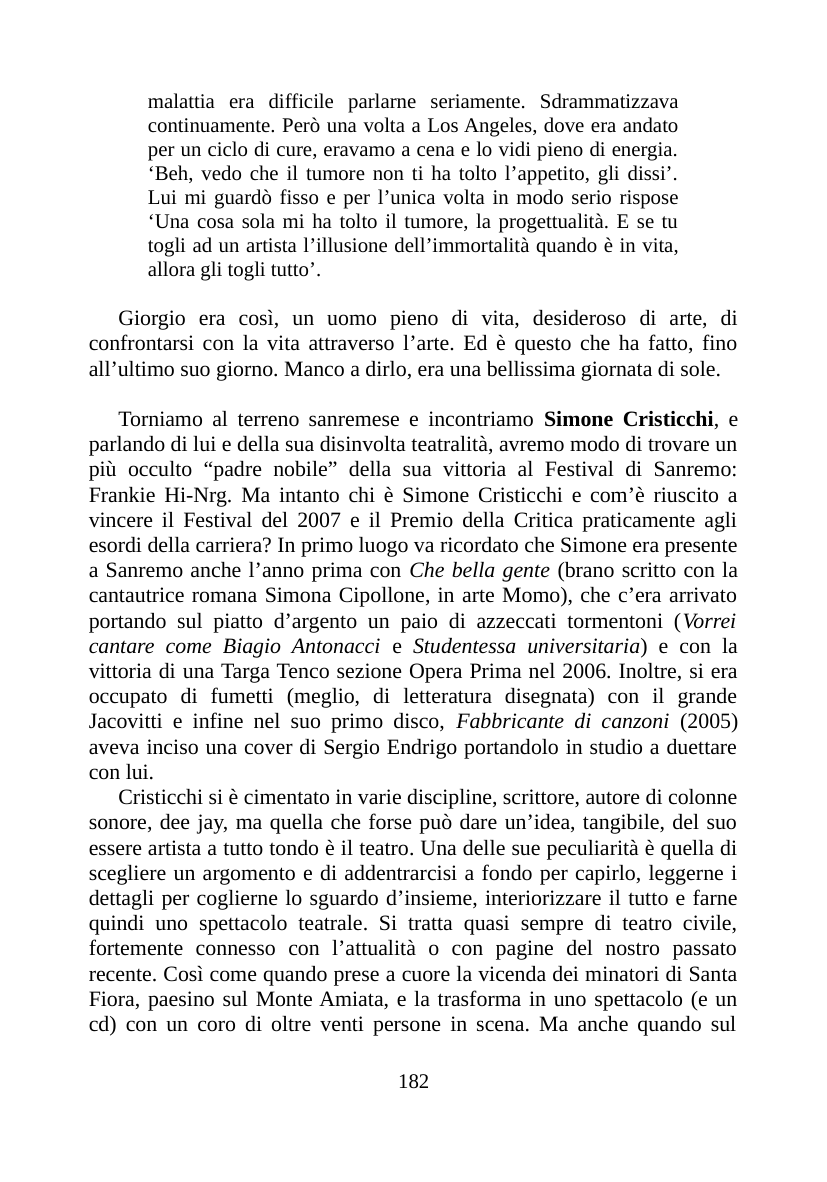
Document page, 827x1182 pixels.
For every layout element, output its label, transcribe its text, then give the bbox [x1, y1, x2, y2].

text malattia era difficile parlarne seriamente. Sdrammatizzava continuamente. Però una volta a Los Angeles, dove era andato per un ciclo di cure, eravamo a cena e lo vidi pieno di energia. ‘Beh, vedo che il tumore non ti ha tolto l’appetito, gli dissi’. Lui mi guardò fisso e per l’unica volta in modo serio rispose ‘Una cosa sola mi ha tolto il tumore, la progettualità. E se tu togli ad un artista l’illusione dell’immortalità quando è in vita, allora gli togli tutto’. [148, 88, 679, 281]
text Giorgio era così, un uomo pieno di vita, desideroso di arte, di confrontarsi con la vita attraverso l’arte. Ed è questo che ha fatto, fino all’ultimo suo giorno. Manco a dirlo, era una bellissima giornata di sole. [88, 305, 738, 381]
text Torniamo al terreno sanremese e incontriamo Simone Cristicchi, e parlando di lui e della sua disinvolta teatralità, avremo modo di trovare un più occulto “padre nobile” della sua vittoria al Festival di Sanremo: Frankie Hi-Nrg. Ma intanto chi è Simone Cristicchi e com’è riuscito a vincere il Festival del 2007 e il Premio della Critica praticamente agli esordi della carriera? In primo luogo va ricordato che Simone era presente a Sanremo anche l’anno prima con Che bella gente (brano scritto con la cantautrice romana Simona Cipollone, in arte Momo), che c’era arrivato portando sul piatto d’argento un paio di azzeccati tormentoni (Vorrei cantare come Biagio Antonacci e Studentessa universitaria) e con la vittoria di una Targa Tenco sezione Opera Prima nel 2006. Inoltre, si era occupato di fumetti (meglio, di letteratura disegnata) con il grande Jacovitti e infine nel suo primo disco, Fabbricante di canzoni (2005) aveva inciso una cover di Sergio Endrigo portandolo in studio a duettare con lui. [88, 406, 738, 784]
text Cristicchi si è cimentato in varie discipline, scrittore, autore di colonne sonore, dee jay, ma quella che forse può dare un’idea, tangibile, del suo essere artista a tutto tondo è il teatro. Una delle sue peculiarità è quella di scegliere un argomento e di addentrarcisi a fondo per capirlo, leggerne i dettagli per coglierne lo sguardo d’insieme, interiorizzare il tutto e farne quindi uno spettacolo teatrale. Si tratta quasi sempre di teatro civile, fortemente connesso con l’attualità o con pagine del nostro passato recente. Così come quando prese a cuore la vicenda dei minatori di Santa Fiora, paesino sul Monte Amiata, e la trasforma in uno spettacolo (e un cd) con un coro di oltre venti persone in scena. Ma anche quando sul [88, 784, 738, 1036]
